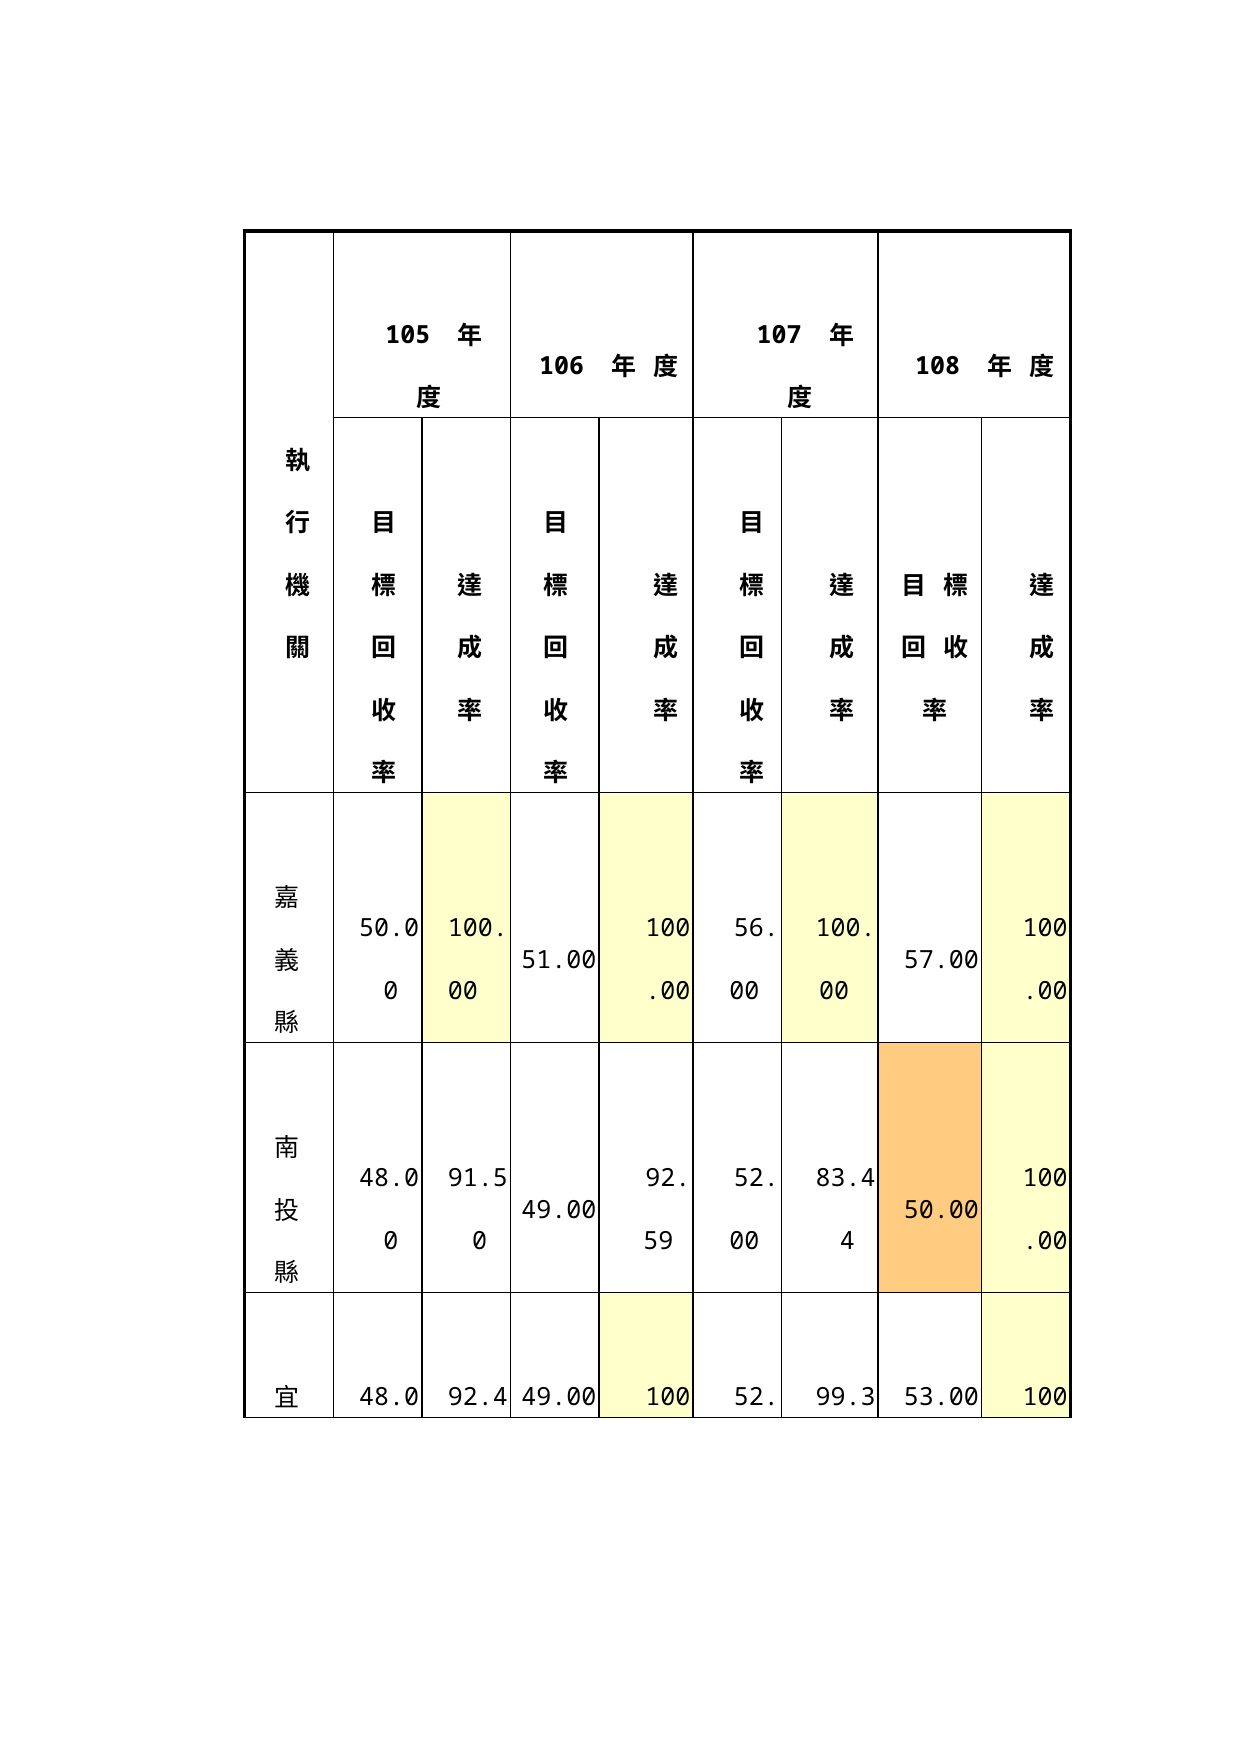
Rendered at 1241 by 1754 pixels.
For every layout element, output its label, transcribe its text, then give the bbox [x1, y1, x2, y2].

table_cell 48.0 [334, 1293, 421, 1417]
table_cell 52. [694, 1293, 781, 1417]
table_cell 56.00 [694, 793, 781, 1042]
table_cell 51.00 [511, 793, 598, 1042]
table_cell 53.00 [879, 1293, 981, 1417]
table_cell 達成率 [982, 418, 1069, 792]
table_cell 目標回收率 [694, 418, 781, 792]
table_cell 達成率 [423, 418, 510, 792]
table_cell 100.00 [982, 1043, 1069, 1292]
table_cell 50.00 [334, 793, 421, 1042]
table_cell 52.00 [694, 1043, 781, 1292]
table_header 106年度 [511, 233, 692, 417]
table_cell 達成率 [782, 418, 877, 792]
table_cell 100 [600, 1293, 692, 1417]
table_cell 49.00 [511, 1293, 598, 1417]
table_cell 99.3 [782, 1293, 877, 1417]
table_cell 嘉義縣 [246, 793, 333, 1042]
table_header 105年度 [334, 233, 510, 417]
table_cell 48.00 [334, 1043, 421, 1292]
table_cell 100.00 [982, 793, 1069, 1042]
table_cell 目標回收率 [879, 418, 981, 792]
table_cell 83.44 [782, 1043, 877, 1292]
table_cell 目標回收率 [511, 418, 598, 792]
table_cell 100.00 [782, 793, 877, 1042]
table_header 107年度 [694, 233, 877, 417]
table_cell 92.59 [600, 1043, 692, 1292]
table_cell 92.4 [423, 1293, 510, 1417]
table_cell 91.50 [423, 1043, 510, 1292]
table_cell 49.00 [511, 1043, 598, 1292]
table_cell 宜 [246, 1293, 333, 1417]
table_cell 南投縣 [246, 1043, 333, 1292]
table_cell 50.00 [879, 1043, 981, 1292]
table_header 108年度 [879, 233, 1069, 417]
table_cell 100.00 [600, 793, 692, 1042]
table_cell 100 [982, 1293, 1069, 1417]
table_cell 100.00 [423, 793, 510, 1042]
table_cell 達成率 [600, 418, 692, 792]
table_cell 57.00 [879, 793, 981, 1042]
table_header 執行機關 [246, 233, 333, 792]
table_cell 目標回收率 [334, 418, 421, 792]
